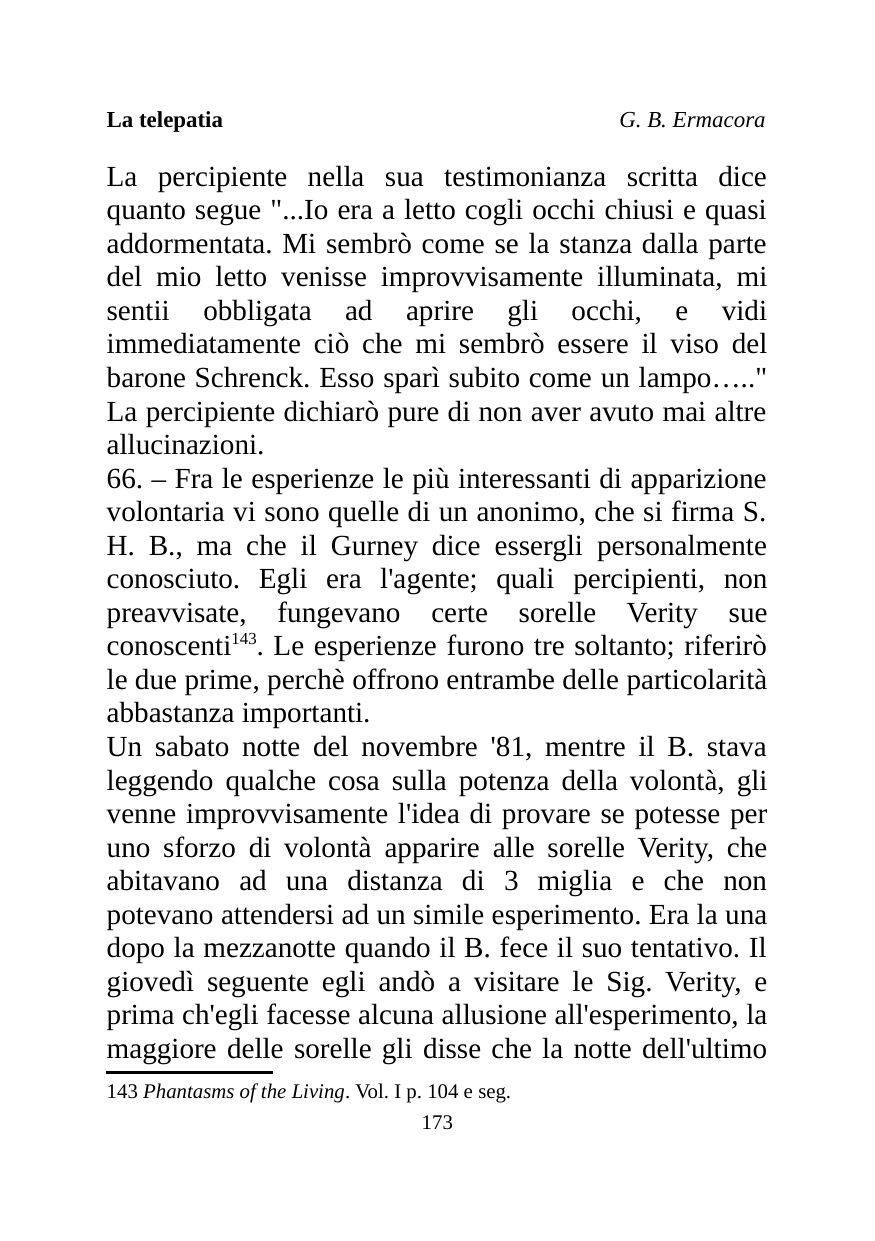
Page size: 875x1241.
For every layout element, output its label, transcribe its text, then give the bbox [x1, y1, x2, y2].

text Un sabato notte del novembre '81, mentre il B. stava leggendo qualche cosa sulla potenza della volontà, gli venne improvvisamente l'idea di provare se potesse per uno sforzo di volontà apparire alle sorelle Verity, che abitavano ad una distanza di 3 miglia e che non potevano attendersi ad un simile esperimento. Era la una dopo la mezzanotte quando il B. fece il suo tentativo. Il giovedì seguente egli andò a visitare le Sig. Verity, e prima ch'egli facesse alcuna allusione all'esperimento, la maggiore delle sorelle gli disse che la notte dell'ultimo [106, 729, 768, 1064]
text Phantasms of the Living. Vol. I p. 104 e seg. [106, 1078, 768, 1103]
text 66. – Fra le esperienze le più interessanti di apparizione volontaria vi sono quelle di un anonimo, che si firma S. H. B., ma che il Gurney dice essergli personalmente conosciuto. Egli era l'agente; quali percipienti, non preavvisate, fungevano certe sorelle Verity sue conoscenti. Le esperienze furono tre soltanto; riferirò le due prime, perchè offrono entrambe delle particolarità abbastanza importanti. [106, 461, 768, 729]
text La percipiente nella sua testimonianza scritta dice quanto segue "...Io era a letto cogli occhi chiusi e quasi addormentata. Mi sembrò come se la stanza dalla parte del mio letto venisse improvvisamente illuminata, mi sentii obbligata ad aprire gli occhi, e vidi immediatamente ciò che mi sembrò essere il viso del barone Schrenck. Esso sparì subito come un lampo….." La percipiente dichiarò pure di non aver avuto mai altre allucinazioni. [106, 159, 768, 461]
